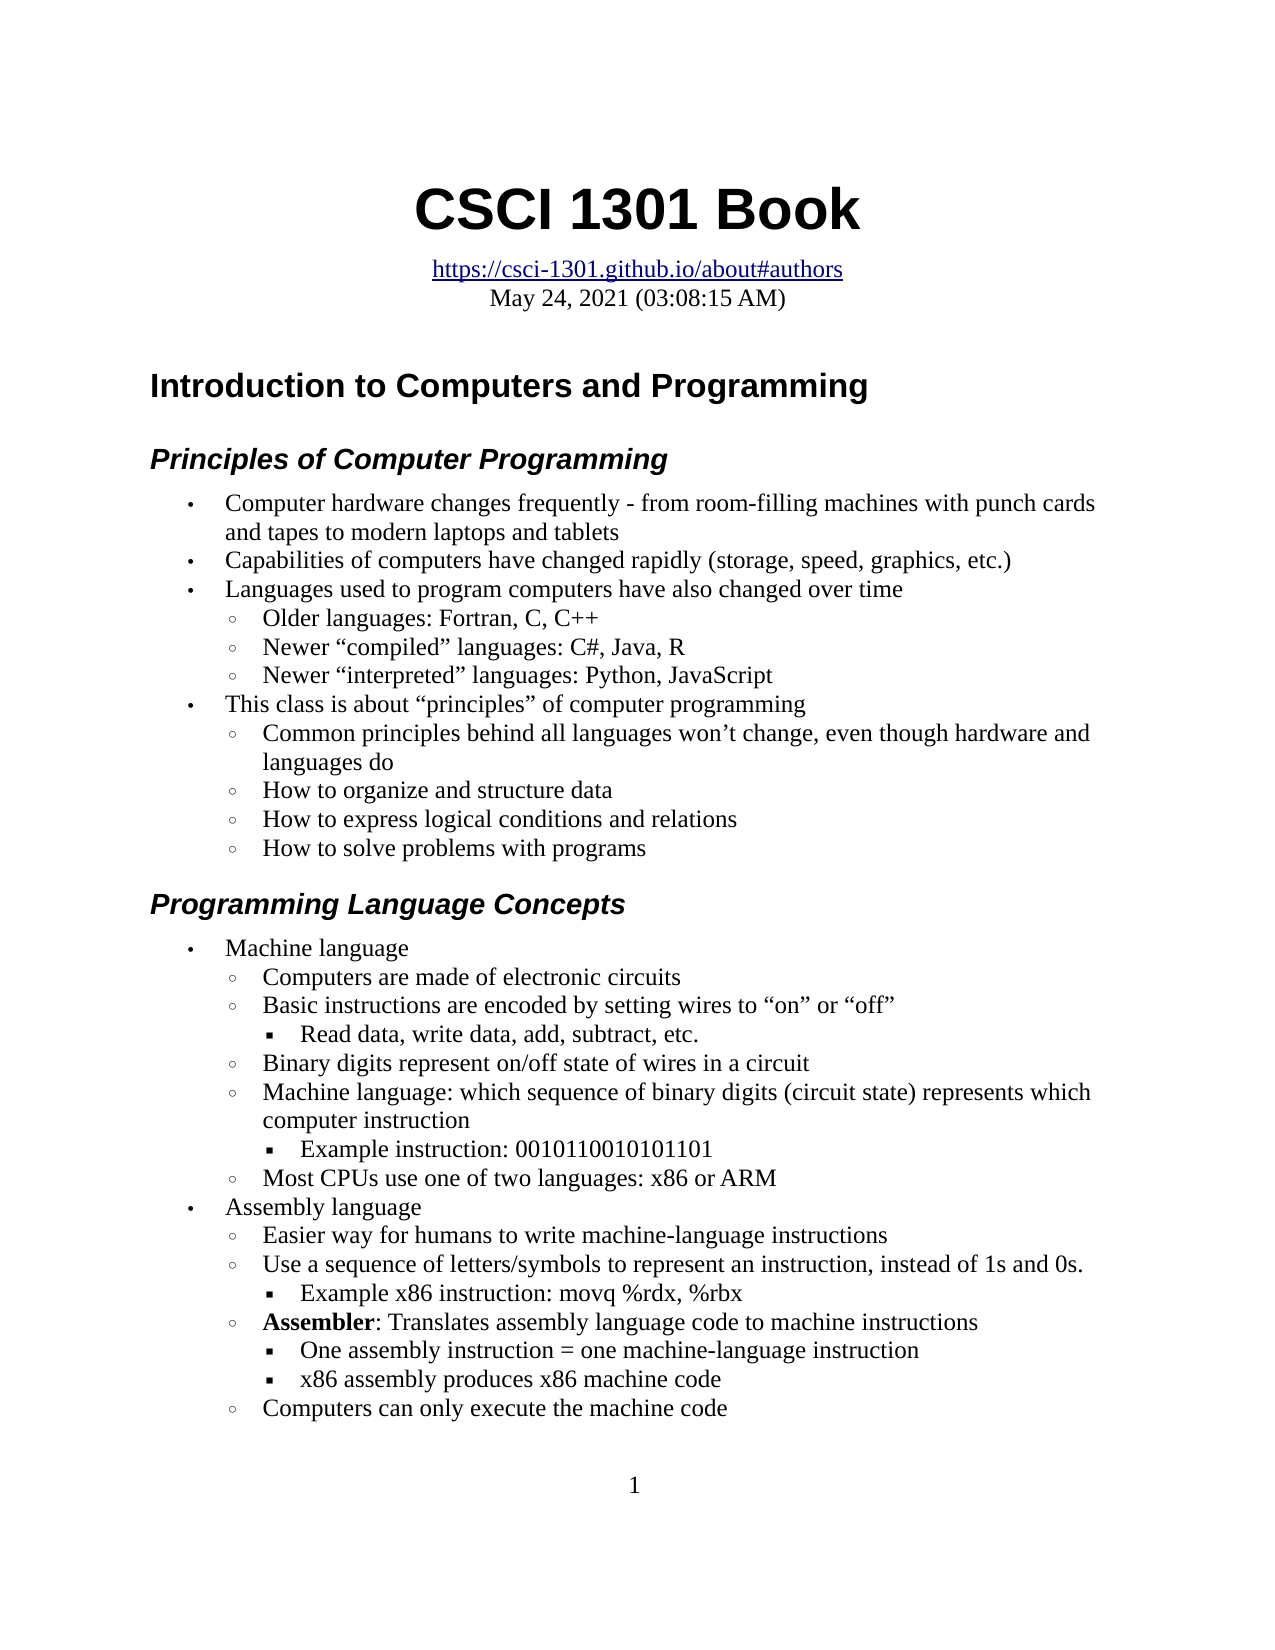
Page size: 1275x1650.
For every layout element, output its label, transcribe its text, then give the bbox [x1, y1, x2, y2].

list Computers can only execute the machine code [225, 1393, 1125, 1422]
list Languages used to program computers have also changed over time [187, 574, 1125, 603]
subtitle Introduction to Computers and Programming [150, 366, 1125, 404]
list This class is about “principles” of computer programming [187, 689, 1125, 718]
title CSCI 1301 Book [150, 175, 1125, 242]
list Basic instructions are encoded by setting wires to “on” or “off” [225, 990, 1125, 1019]
list Read data, write data, add, subtract, etc. [262, 1019, 1125, 1048]
list Binary digits represent on/off state of wires in a circuit [225, 1048, 1125, 1077]
subtitle Principles of Computer Programming [150, 442, 1125, 476]
list Common principles behind all languages won’t change, even though hardware and languages do [225, 718, 1125, 776]
list Capabilities of computers have changed rapidly (storage, speed, graphics, etc.) [187, 546, 1125, 574]
list Computer hardware changes frequently - from room-filling machines with punch cards and tapes to modern laptops and tablets [187, 488, 1125, 546]
list Computers are made of electronic circuits [225, 962, 1125, 990]
list Older languages: Fortran, C, C++ [225, 603, 1125, 632]
subtitle Programming Language Concepts [150, 887, 1125, 920]
list Example instruction: 0010110010101101 [262, 1134, 1125, 1163]
list How to organize and structure data [225, 776, 1125, 804]
list Assembly language [187, 1192, 1125, 1220]
list How to express logical conditions and relations [225, 804, 1125, 833]
list How to solve problems with programs [225, 833, 1125, 862]
list Newer “interpreted” languages: Python, JavaScript [225, 661, 1125, 689]
list One assembly instruction = one machine-language instruction [262, 1335, 1125, 1364]
list Example x86 instruction: movq %rdx, %rbx [262, 1278, 1125, 1307]
text May 24, 2021 (03:08:15 AM) [150, 283, 1125, 312]
list Most CPUs use one of two languages: x86 or ARM [225, 1163, 1125, 1192]
list Assembler: Translates assembly language code to machine instructions [225, 1307, 1125, 1335]
list x86 assembly produces x86 machine code [262, 1364, 1125, 1393]
list Machine language [187, 933, 1125, 962]
list Use a sequence of letters/symbols to represent an instruction, instead of 1s and 0s. [225, 1249, 1125, 1278]
list Easier way for humans to write machine-language instructions [225, 1220, 1125, 1249]
list Machine language: which sequence of binary digits (circuit state) represents which computer instruction [225, 1077, 1125, 1134]
list Newer “compiled” languages: C#, Java, R [225, 632, 1125, 661]
text https://csci-1301.github.io/about#authors [150, 254, 1125, 283]
